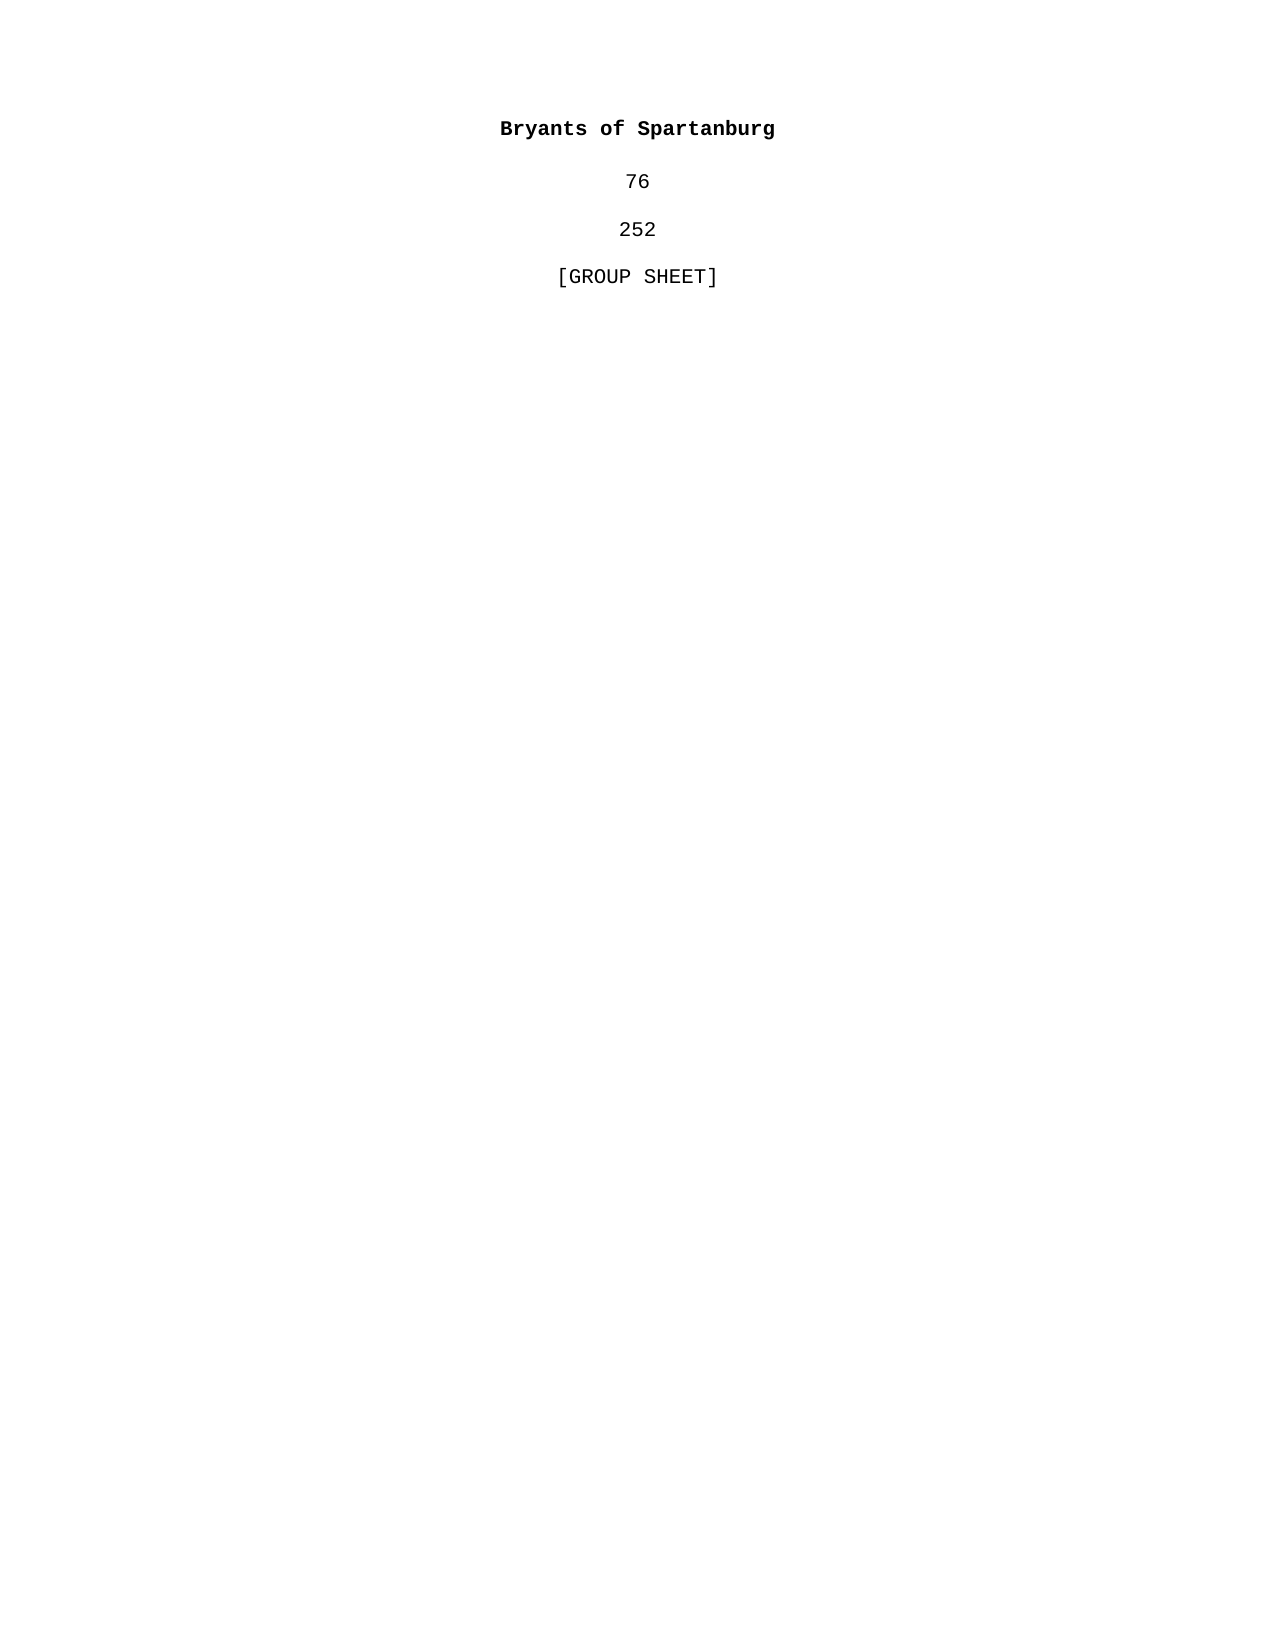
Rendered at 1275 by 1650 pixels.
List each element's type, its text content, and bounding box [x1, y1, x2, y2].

text 76 [118, 171, 1157, 195]
text 252 [118, 218, 1157, 242]
text [GROUP SHEET] [118, 266, 1157, 289]
